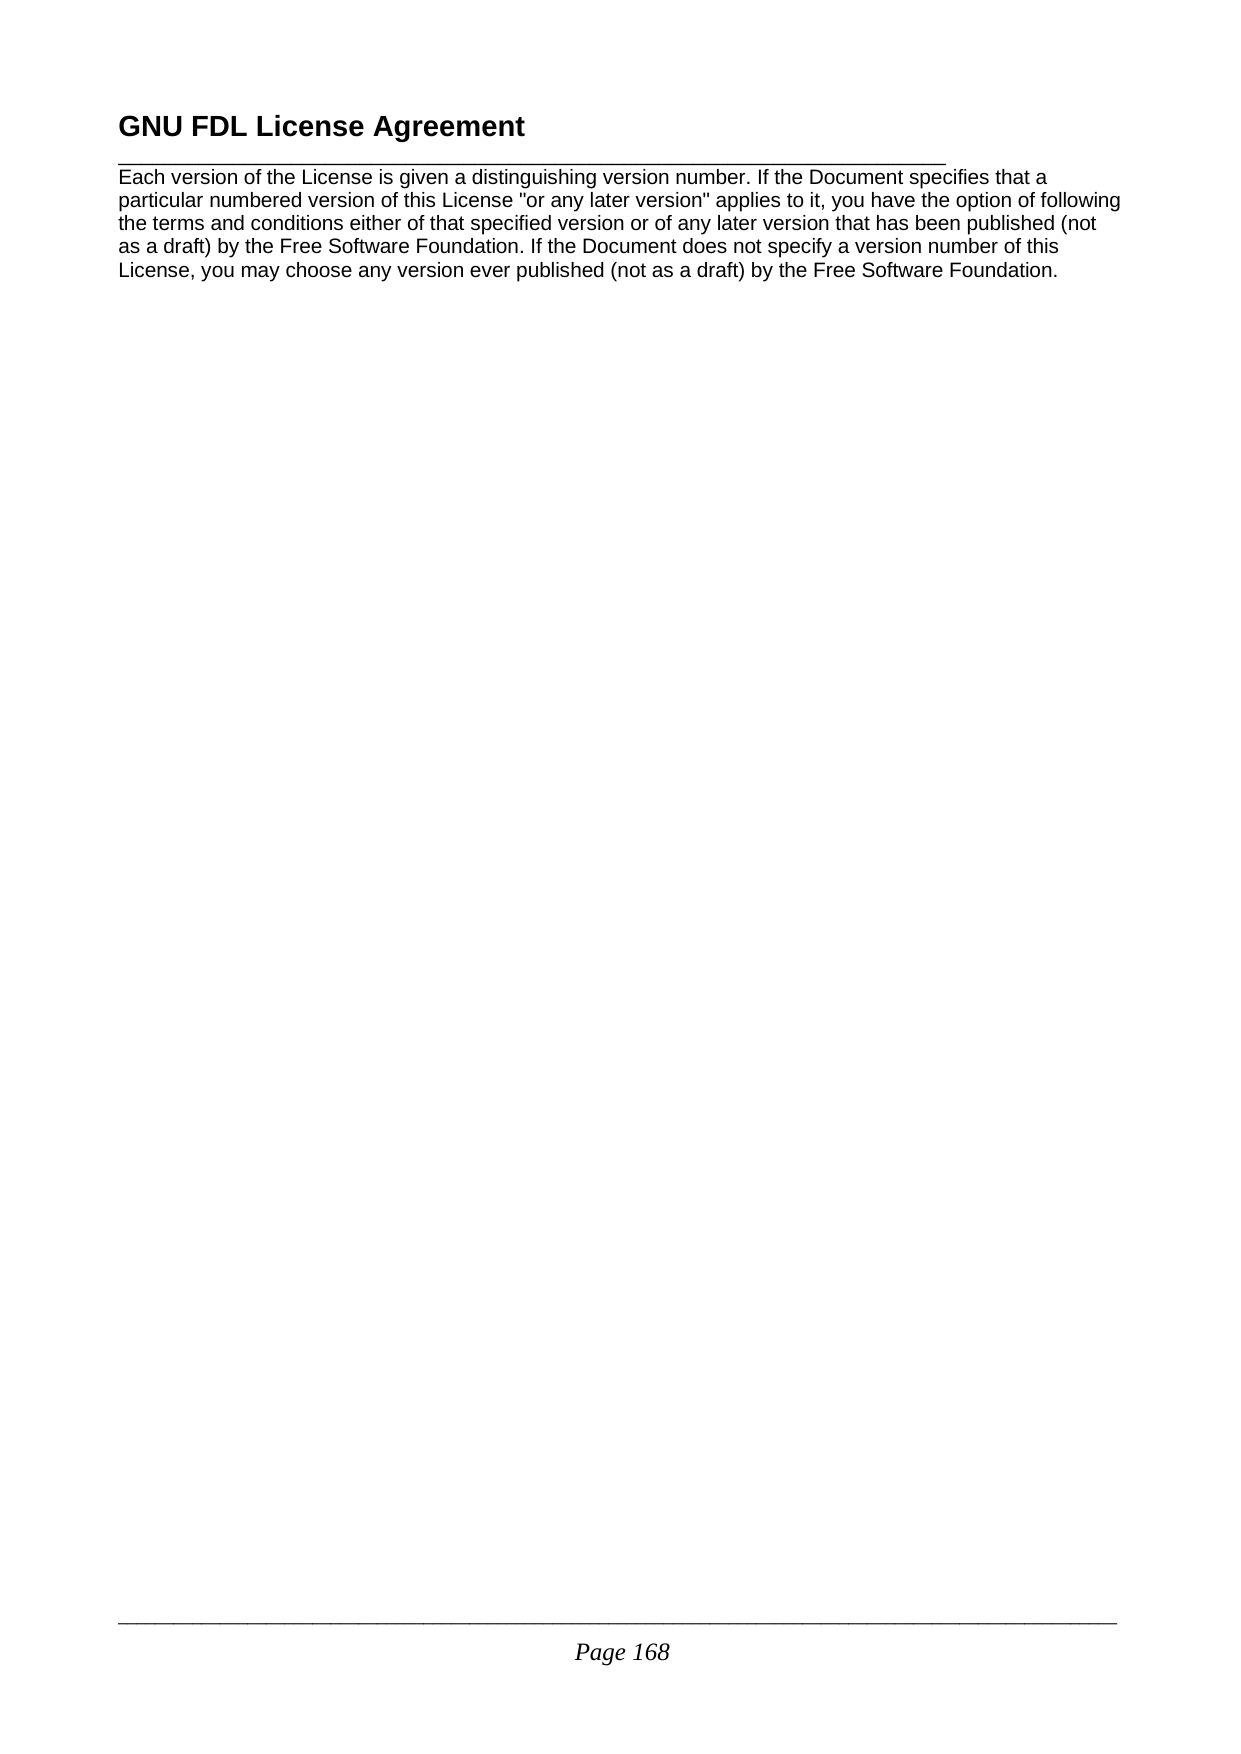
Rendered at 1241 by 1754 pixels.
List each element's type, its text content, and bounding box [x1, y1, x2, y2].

text Each version of the License is given a distinguishing version number. If the Document specifies that a particular numbered version of this License "or any later version" applies to it, you have the option of following the terms and conditions either of that specified version or of any later version that has been published (not as a draft) by the Free Software Foundation. If the Document does not specify a version number of this License, you may choose any version ever published (not as a draft) by the Free Software Foundation. [118, 166, 1122, 282]
